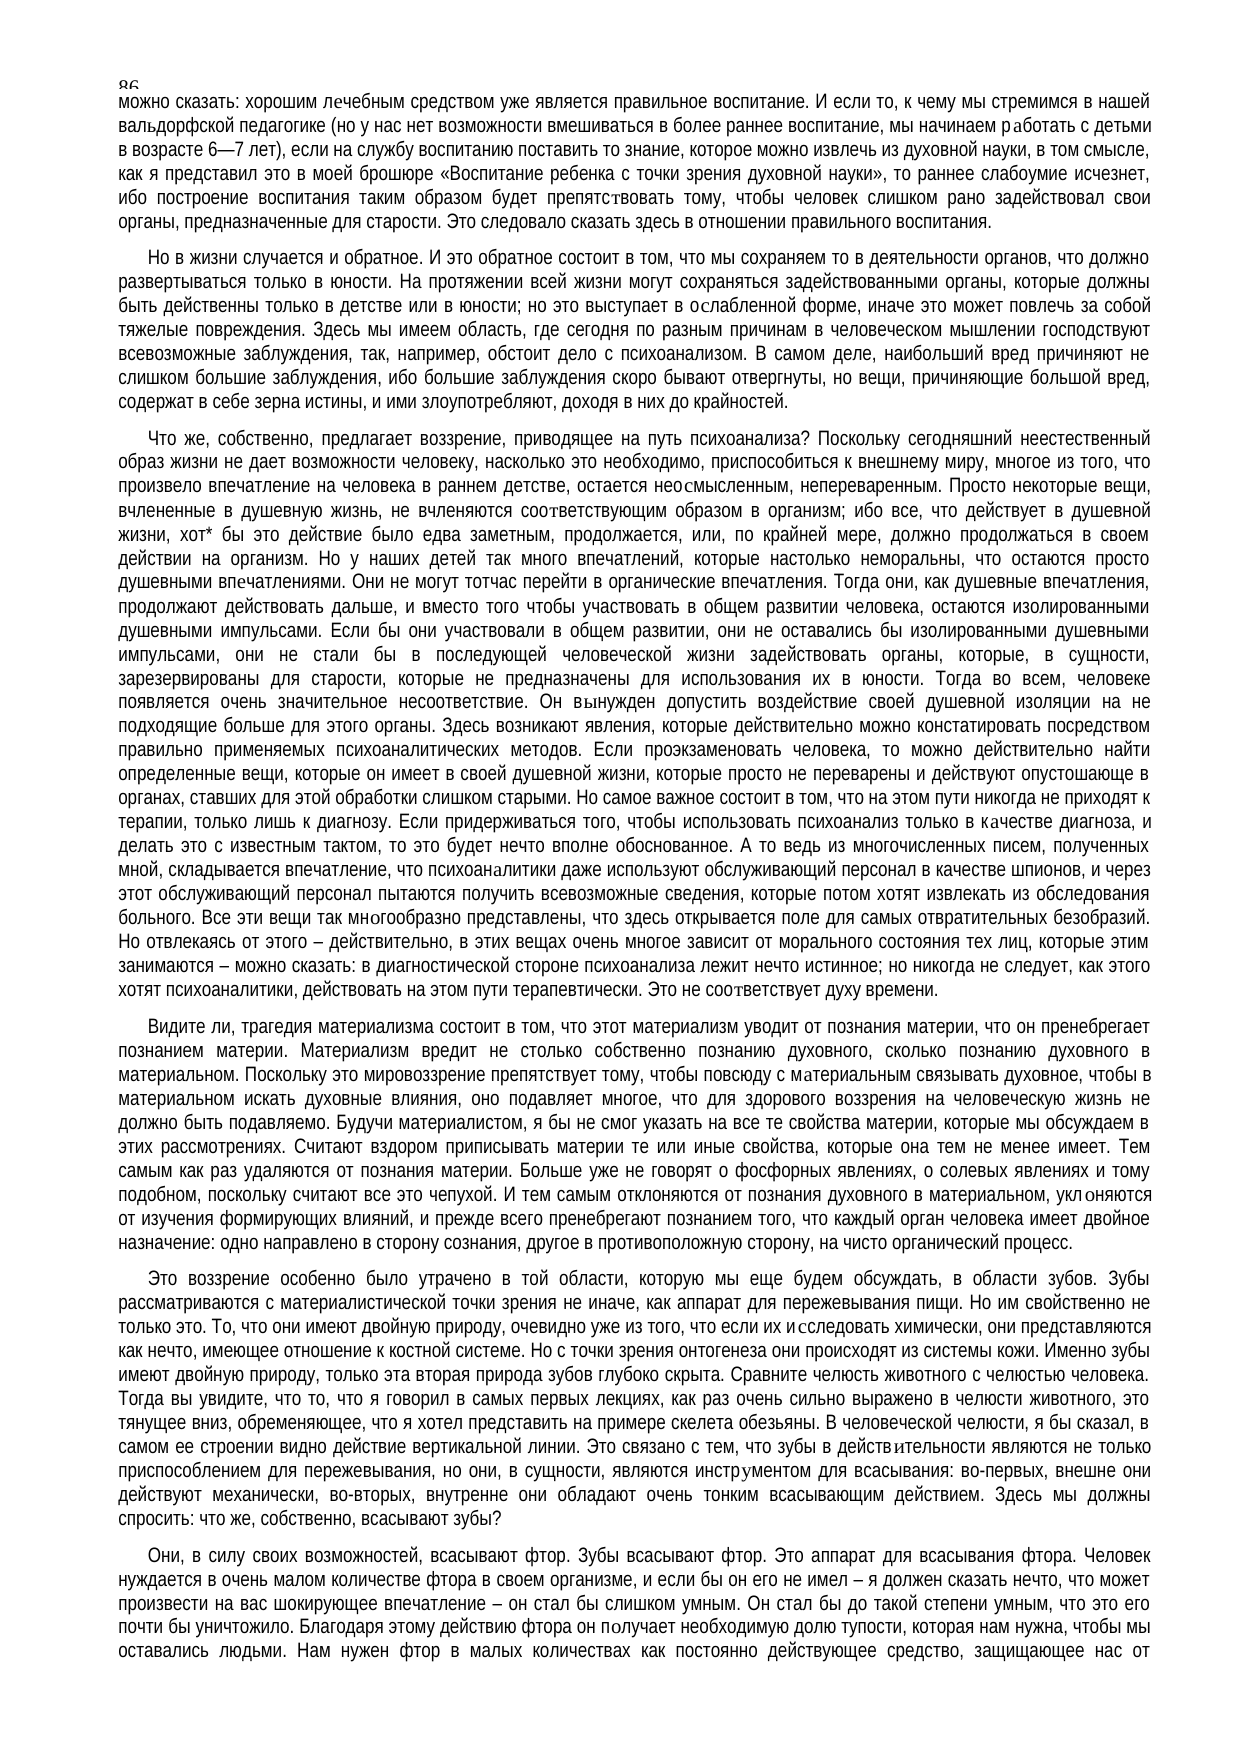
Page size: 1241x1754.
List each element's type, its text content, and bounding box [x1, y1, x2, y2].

text Что же, собственно, предлагает воззрение, приводящее на путь психоанализа? Поскольку сегодняшний неестественный образ жизни не дает возможности человеку, насколько это необходимо, приспособиться к внешнему миру, многое из того, что произвело впечатление на человека в раннем детстве, остается неосмысленным, непереваренным. Просто некоторые вещи, вчлененные в душевную жизнь, не вчленяются соответствующим образом в организм; ибо все, что действует в душевной жизни, хот* бы это действие было едва заметным, продолжается, или, по крайней мере, должно продолжаться в своем действии на организм. Но у наших детей так много впечатлений, которые настолько неморальны, что остаются просто душевными впечатлениями. Они не могут тотчас перейти в органические впечатления. Тогда они, как душевные впечатления, продолжают действовать дальше, и вместо того чтобы участвовать в общем развитии человека, остаются изолированными душевными импульсами. Если бы они участвовали в общем развитии, они не оставались бы изолированными душевными импульсами, они не стали бы в последующей человеческой жизни задействовать органы, которые, в сущности, зарезервированы для старости, которые не предназначены для использования их в юности. Тогда во всем, человеке появляется очень значительное несоответствие. Он вынужден допустить воздействие своей душевной изоляции на не подходящие больше для этого органы. Здесь возникают явления, которые действительно можно констатировать посредством правильно применяемых психоаналитических методов. Если проэкзаменовать человека, то можно действительно найти определенные вещи, которые он имеет в своей душевной жизни, которые просто не переварены и действуют опустошающе в органах, ставших для этой обработки слишком старыми. Но самое важное состоит в том, что на этом пути никогда не приходят к терапии, только лишь к диагнозу. Если придерживаться того, чтобы использовать психоанализ только в качестве диагноза, и делать это с известным тактом, то это будет нечто вполне обоснованное. А то ведь из многочисленных писем, полученных мной, складывается впечатление, что психоаналитики даже используют обслуживающий персонал в качестве шпионов, и через этот обслуживающий персонал пытаются получить всевозможные сведения, которые потом хотят извлекать из обследования больного. Все эти вещи так многообразно представлены, что здесь открывается поле для самых отвратительных безобразий. Но отвлекаясь от этого – действительно, в этих вещах очень многое зависит от морального состояния тех лиц, которые этим занимаются – можно сказать: в диагностической стороне психоанализа лежит нечто истинное; но никогда не следует, как этого хотят психоаналитики, действовать на этом пути терапевтически. Это не соответствует духу времени. [118, 426, 1152, 1001]
text Но в жизни случается и обратное. И это обратное состоит в том, что мы сохраняем то в деятельности органов, что должно развертываться только в юности. На протяжении всей жизни могут сохраняться задействованными органы, которые должны быть действенны только в детстве или в юности; но это выступает в ослабленной форме, иначе это может повлечь за собой тяжелые повреждения. Здесь мы имеем область, где сегодня по разным причинам в человеческом мышлении господствуют всевозможные заблуждения, так, например, обстоит дело с психоанализом. В самом деле, наибольший вред причиняют не слишком большие заблуждения, ибо большие заблуждения скоро бывают отвергнуты, но вещи, причиняющие большой вред, содержат в себе зерна истины, и ими злоупотребляют, доходя в них до крайностей. [118, 245, 1152, 413]
text Это воззрение особенно было утрачено в той области, которую мы еще будем обсуждать, в области зубов. Зубы рассматриваются с материалистической точки зрения не иначе, как аппарат для пережевывания пищи. Но им свойственно не только это. То, что они имеют двойную природу, очевидно уже из того, что если их исследовать химически, они представляются как нечто, имеющее отношение к костной системе. Но с точки зрения онтогенеза они происходят из системы кожи. Именно зубы имеют двойную природу, только эта вторая природа зубов глубоко скрыта. Сравните челюсть животного с челюстью человека. Тогда вы увидите, что то, что я говорил в самых первых лекциях, как раз очень сильно выражено в челюсти животного, это тянущее вниз, обременяющее, что я хотел представить на примере скелета обезьяны. В человеческой челюсти, я бы сказал, в самом ее строении видно действие вертикальной линии. Это связано с тем, что зубы в действительности являются не только приспособлением для пережевывания, но они, в сущности, являются инструментом для всасывания: во-первых, внешне они действуют механически, во-вторых, внутренне они обладают очень тонким всасывающим действием. Здесь мы должны спросить: что же, собственно, всасывают зубы? [118, 1266, 1152, 1530]
text Они, в силу своих возможностей, всасывают фтор. Зубы всасывают фтор. Это аппарат для всасывания фтора. Человек нуждается в очень малом количестве фтора в своем организме, и если бы он его не имел – я должен сказать нечто, что может произвести на вас шокирующее впечатление – он стал бы слишком умным. Он стал бы до такой степени умным, что это его почти бы уничтожило. Благодаря этому действию фтора он получает необходимую долю тупости, которая нам нужна, чтобы мы оставались людьми. Нам нужен фтор в малых количествах как постоянно действующее средство, защищающее нас от [118, 1542, 1152, 1662]
text можно сказать: хорошим лечебным средством уже является правильное воспитание. И если то, к чему мы стремимся в нашей вальдорфской педагогике (но у нас нет возможности вмешиваться в более раннее воспитание, мы начинаем работать с детьми в возрасте 6—7 лет), если на службу воспитанию поставить то знание, которое можно извлечь из духовной науки, в том смысле, как я представил это в моей брошюре «Воспитание ребенка с точки зрения духовной науки», то раннее слабоумие исчезнет, ибо построение воспитания таким образом будет препятствовать тому, чтобы человек слишком рано задействовал свои органы, предназначенные для старости. Это следовало сказать здесь в отношении правильного воспитания. [118, 89, 1152, 233]
text Видите ли, трагедия материализма состоит в том, что этот материализм уводит от познания материи, что он пренебрегает познанием материи. Материализм вредит не столько собственно познанию духовного, сколько познанию духовного в материальном. Поскольку это мировоззрение препятствует тому, чтобы повсюду с материальным связывать духовное, чтобы в материальном искать духовные влияния, оно подавляет многое, что для здорового воззрения на человеческую жизнь не должно быть подавляемо. Будучи материалистом, я бы не смог указать на все те свойства материи, которые мы обсуждаем в этих рассмотрениях. Считают вздором приписывать материи те или иные свойства, которые она тем не менее имеет. Тем самым как раз удаляются от познания материи. Больше уже не говорят о фосфорных явлениях, о солевых явлениях и тому подобном, поскольку считают все это чепухой. И тем самым отклоняются от познания духовного в материальном, уклоняются от изучения формирующих влияний, и прежде всего пренебрегают познанием того, что каждый орган человека имеет двойное назначение: одно направлено в сторону сознания, другое в противоположную сторону, на чисто органический процесс. [118, 1014, 1152, 1254]
